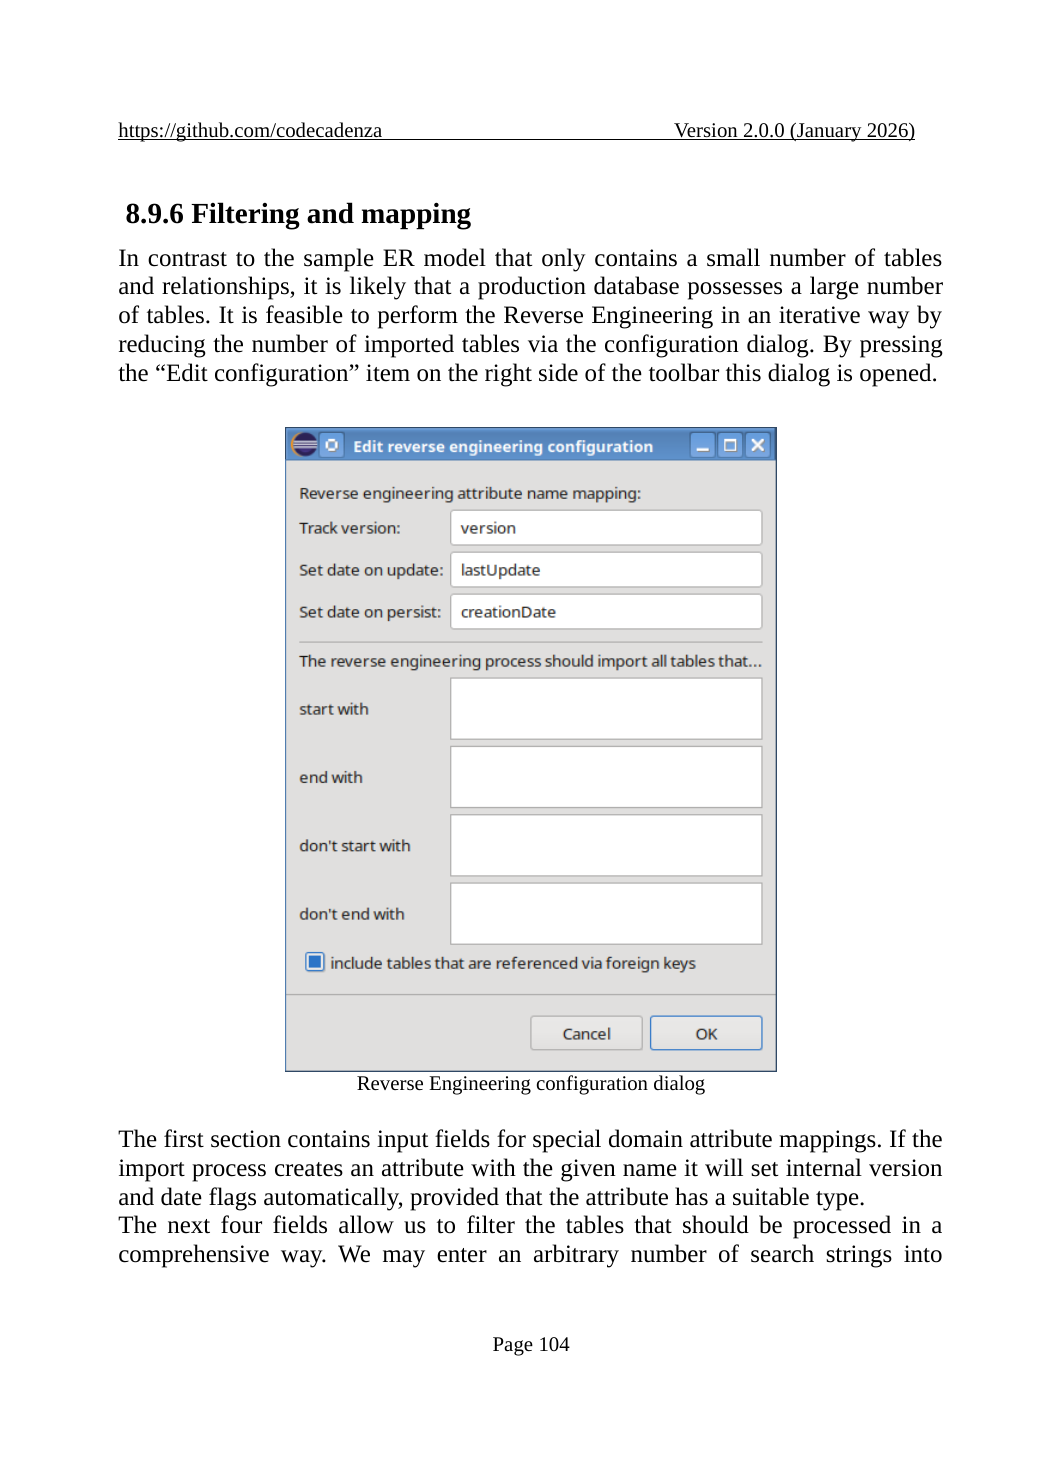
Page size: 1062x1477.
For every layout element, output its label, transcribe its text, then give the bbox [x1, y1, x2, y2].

picture [285, 427, 777, 1072]
text The next four fields allow us to filter the tables that should be processed in a comprehensive way. We may enter an arbitrary number of search strings into [118, 1210, 944, 1268]
text The first section contains input fields for special domain attribute mappings. If the import process creates an attribute with the given name it will set internal version and date flags automatically, provided that the attribute has a suitable type. [118, 1124, 944, 1210]
text Reverse Engineering configuration dialog [285, 1072, 777, 1095]
text In contrast to the sample ER model that only contains a small number of tables and relationships, it is likely that a production database possesses a large number of tables. It is feasible to perform the Reverse Engineering in an iterative way by reducing the number of imported tables via the configuration dialog. By pressing the “Edit configuration” item on the right side of the toolbar this dialog is opened. [118, 243, 944, 386]
subtitle Filtering and mapping [118, 197, 944, 230]
